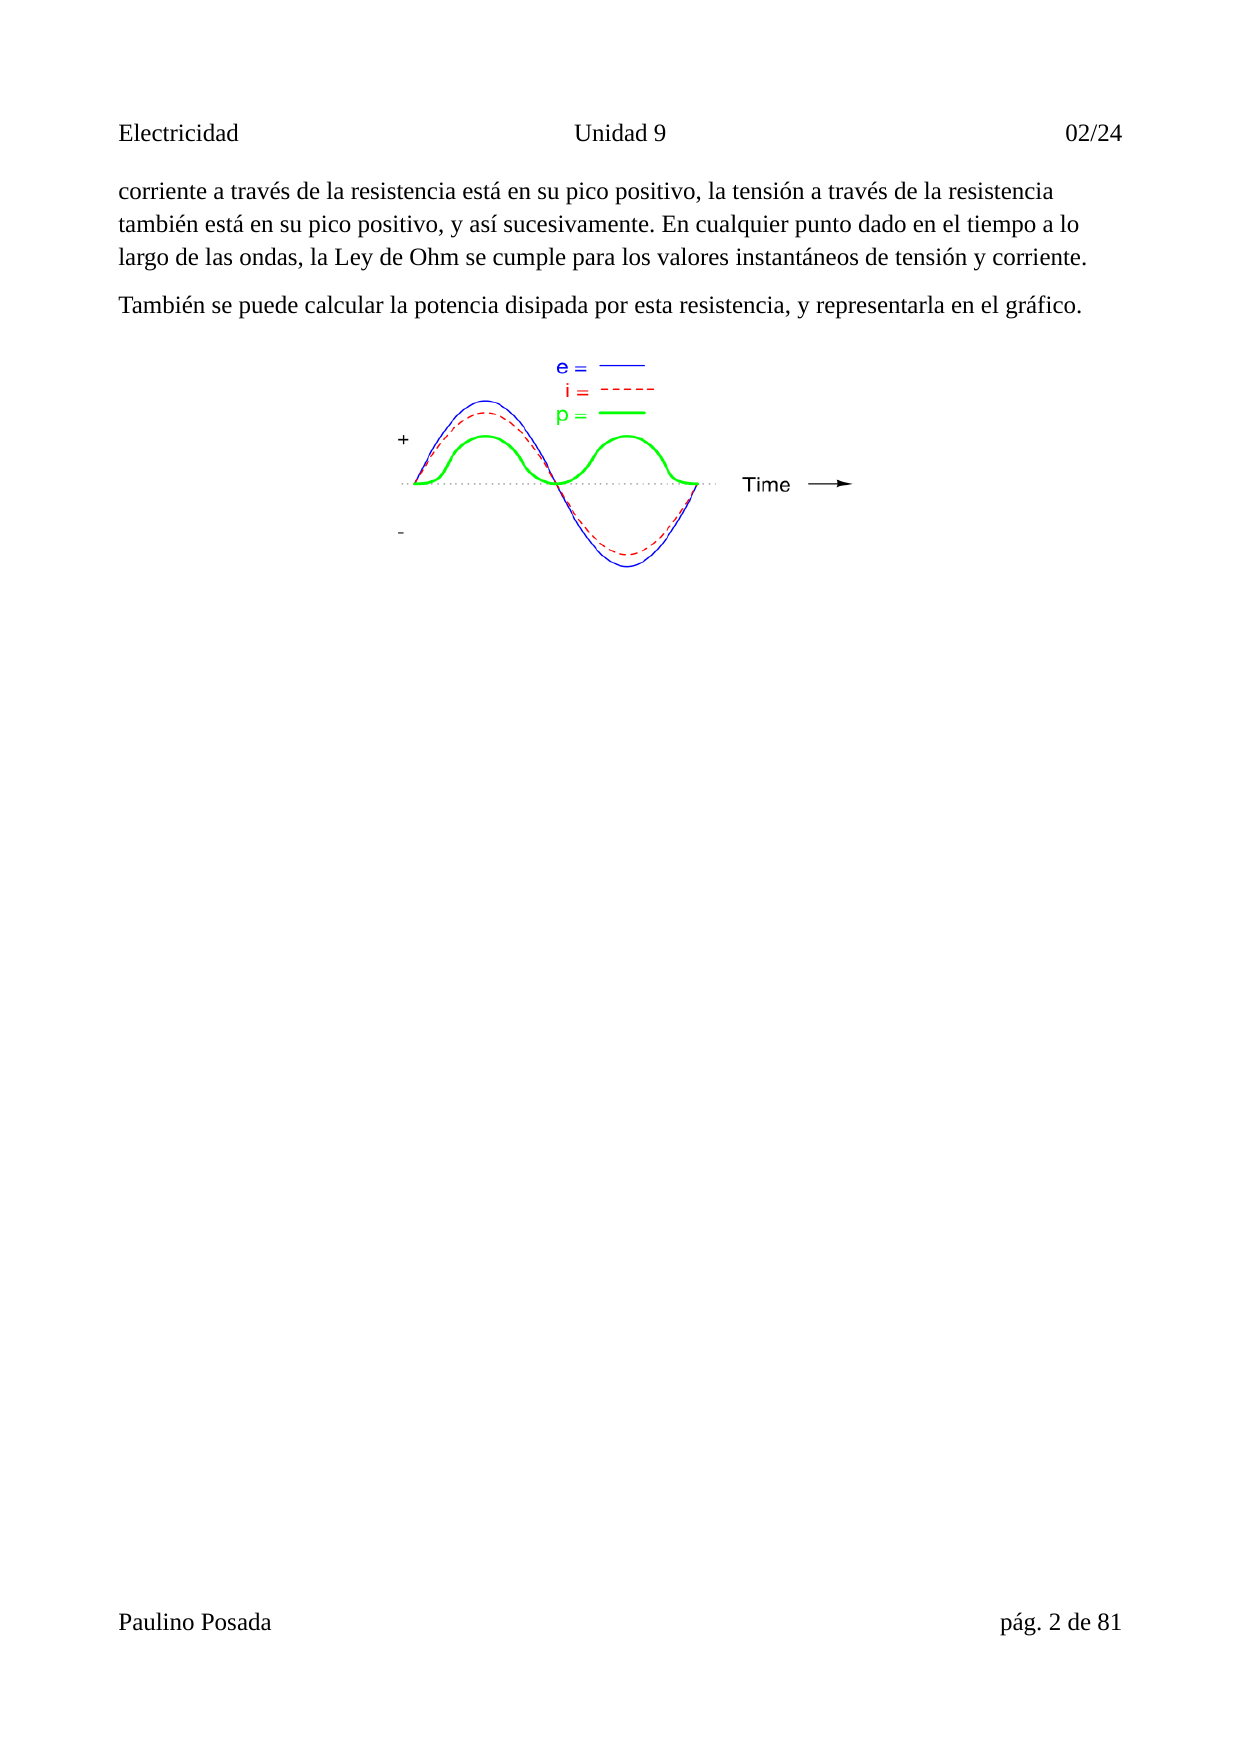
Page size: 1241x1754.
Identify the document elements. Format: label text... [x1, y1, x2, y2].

text corriente a través de la resistencia está en su pico positivo, la tensión a través de la resistencia también está en su pico positivo, y así sucesivamente. En cualquier punto dado en el tiempo a lo largo de las ondas, la Ley de Ohm se cumple para los valores instantáneos de tensión y corriente. [118, 176, 1122, 271]
text También se puede calcular la potencia disipada por esta resistencia, y representarla en el gráfico. [118, 290, 1122, 319]
picture [381, 355, 859, 574]
